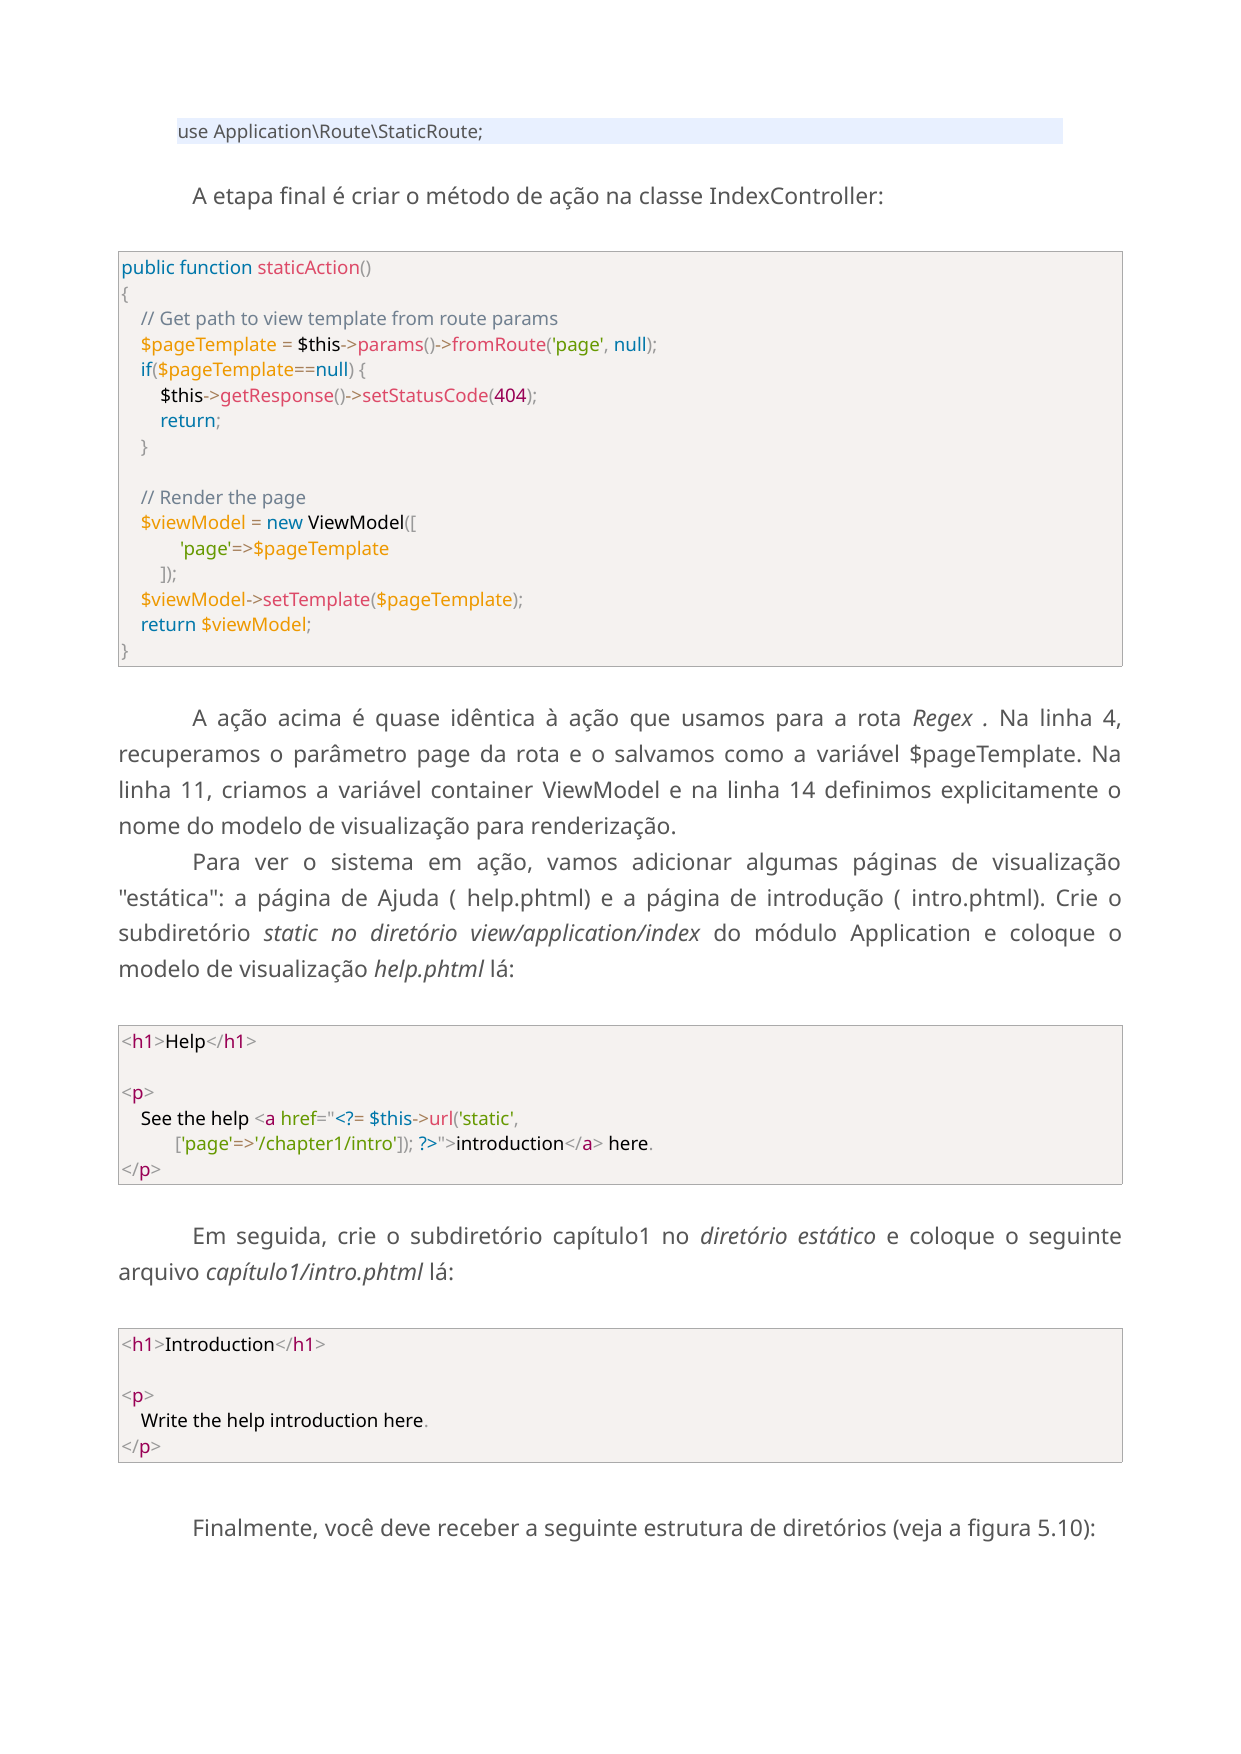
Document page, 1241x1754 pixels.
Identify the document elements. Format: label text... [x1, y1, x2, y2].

text <p> [119, 1076, 1122, 1102]
text if($pageTemplate==null) { [119, 353, 1122, 379]
text A ação acima é quase idêntica à ação que usamos para a rota Regex . Na linha 4, recuperamos o parâmetro page da rota e o salvamos como a variável $pageTemplate. Na linha 11, criamos a variável container ViewModel e na linha 14 definimos explicitamente o nome do modelo de visualização para renderização. [118, 702, 1122, 841]
text Finalmente, você deve receber a seguinte estrutura de diretórios (veja a figura 5.10): [118, 1512, 1122, 1543]
text <h1>Introduction</h1> [119, 1329, 1122, 1354]
text A etapa final é criar o método de ação na classe IndexController: [118, 179, 1122, 211]
text // Get path to view template from route params [119, 302, 1122, 328]
text } [119, 634, 1122, 666]
text use Application\Route\StaticRoute; [177, 118, 1063, 144]
text Para ver o sistema em ação, vamos adicionar algumas páginas de visualização "estática": a página de Ajuda ( help.phtml) e a página de introdução ( intro.phtml). Crie o subdiretório static no diretório view/application/index do módulo Application e coloque o modelo de visualização help.phtml lá: [118, 846, 1122, 984]
text </p> [119, 1153, 1122, 1184]
text { [119, 277, 1122, 302]
text Write the help introduction here. [119, 1405, 1122, 1430]
text $this->getResponse()->setStatusCode(404); [119, 379, 1122, 404]
text $pageTemplate = $this->params()->fromRoute('page', null); [119, 328, 1122, 353]
text <p> [119, 1379, 1122, 1405]
text return; [119, 404, 1122, 430]
text public function staticAction() [119, 252, 1122, 277]
text 'page'=>$pageTemplate [119, 532, 1122, 558]
text $viewModel = new ViewModel([ [119, 507, 1122, 532]
text $viewModel->setTemplate($pageTemplate); [119, 583, 1122, 609]
text // Render the page [119, 481, 1122, 507]
text ['page'=>'/chapter1/intro']); ?>">introduction</a> here. [119, 1127, 1122, 1153]
text Em seguida, crie o subdiretório capítulo1 no diretório estático e coloque o seguinte arquivo capítulo1/intro.phtml lá: [118, 1220, 1122, 1287]
text } [119, 430, 1122, 456]
text </p> [119, 1430, 1122, 1462]
text See the help <a href="<?= $this->url('static', [119, 1102, 1122, 1127]
text <h1>Help</h1> [119, 1026, 1122, 1051]
text ]); [119, 558, 1122, 583]
text return $viewModel; [119, 609, 1122, 634]
